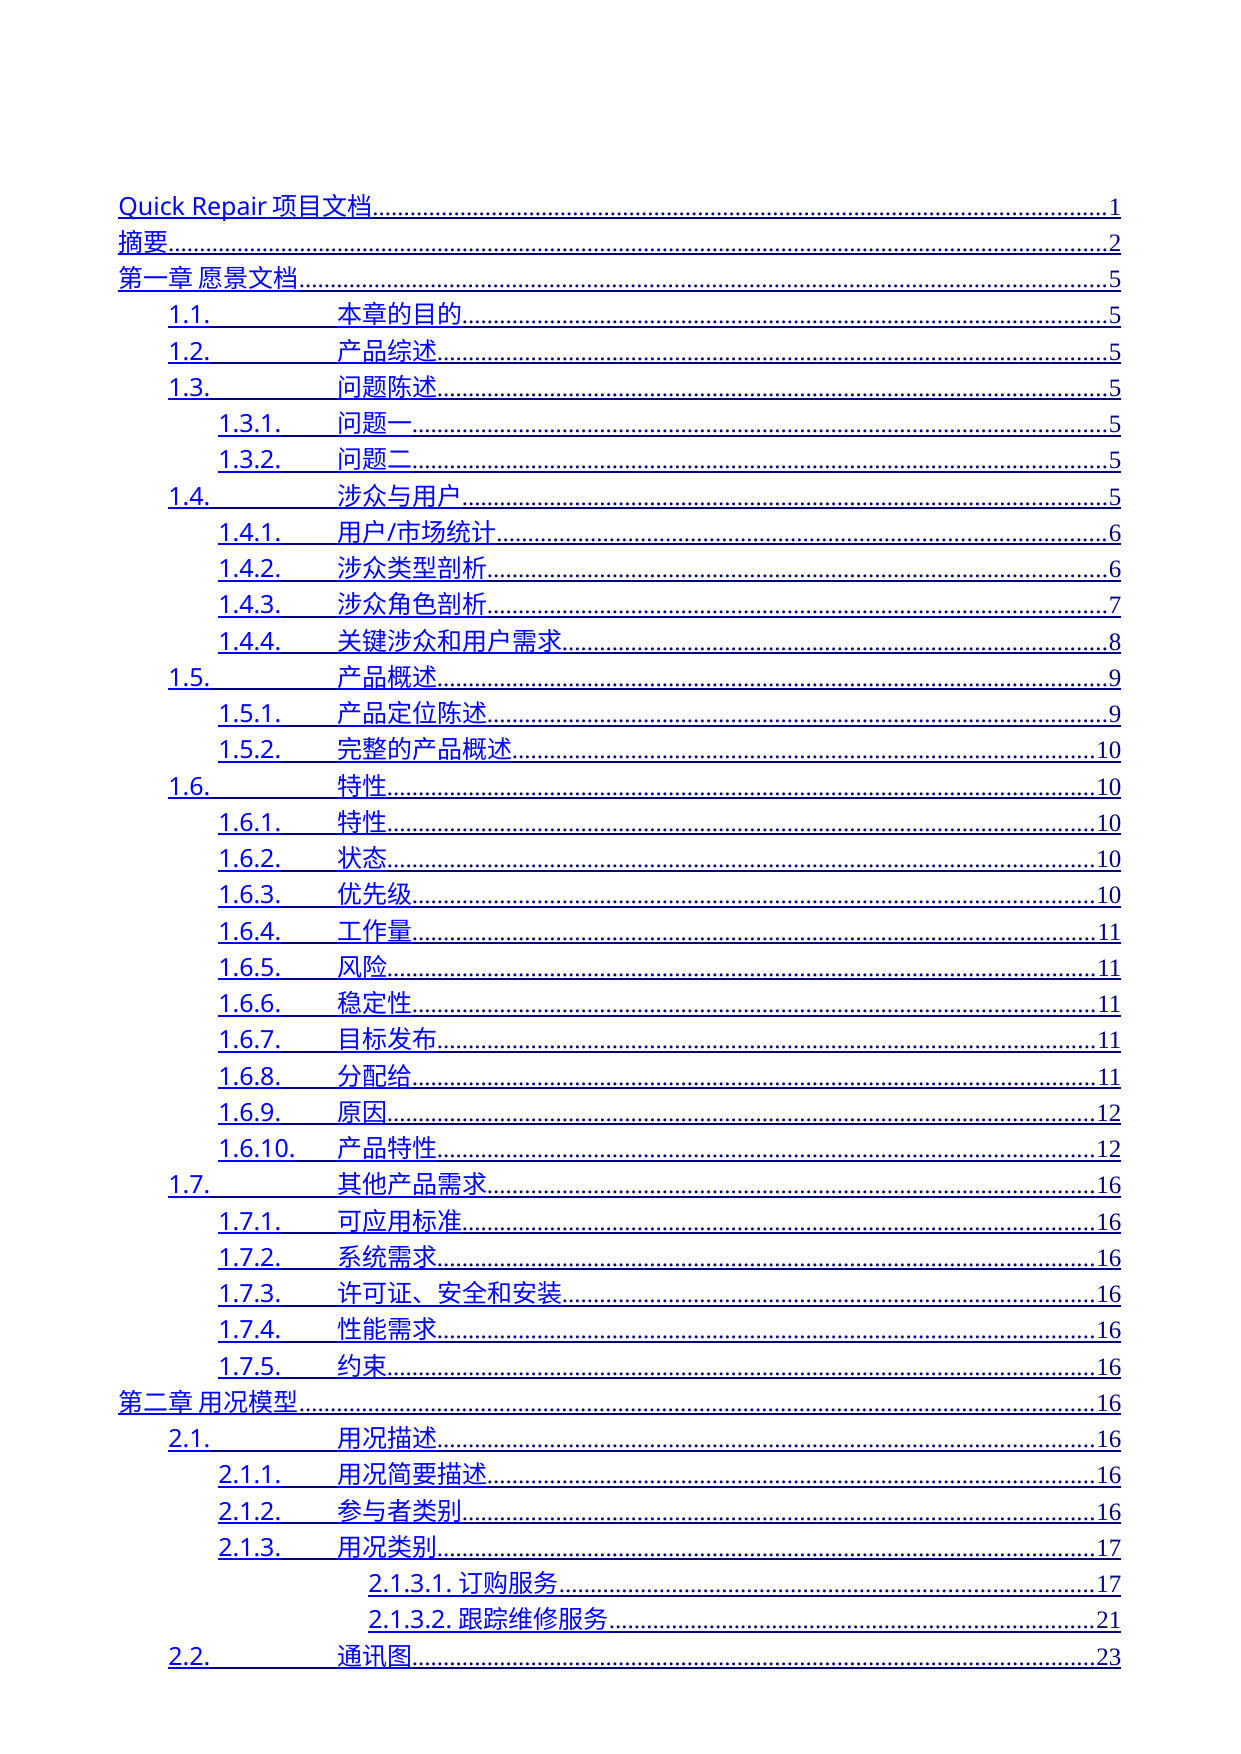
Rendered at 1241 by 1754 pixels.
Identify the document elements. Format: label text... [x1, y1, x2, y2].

text 1.5. 产品概述 9 [168, 657, 1122, 694]
text 1.7.4. 性能需求 16 [218, 1310, 1122, 1346]
text 1.7.1. 可应用标准 16 [218, 1201, 1122, 1237]
text 2.1.1. 用况简要描述 16 [218, 1455, 1122, 1491]
text 第一章 愿景文档 5 [118, 259, 1122, 295]
text 1.6.7. 目标发布 11 [218, 1020, 1122, 1056]
text 2.1.3. 用况类别 17 [218, 1527, 1122, 1564]
text 1.6. 特性 10 [168, 766, 1122, 802]
text 2.1.3.1. 订购服务 17 [368, 1564, 1122, 1600]
text 1.2. 产品综述 5 [168, 331, 1122, 367]
text 1.3.2. 问题二 5 [218, 440, 1122, 476]
text 1.3. 问题陈述 5 [168, 367, 1122, 404]
text 2.1. 用况描述 16 [168, 1419, 1122, 1455]
text 1.6.1. 特性 10 [218, 802, 1122, 839]
text 1.6.4. 工作量 11 [218, 911, 1122, 947]
text 1.5.1. 产品定位陈述 9 [218, 694, 1122, 730]
text 1.6.10. 产品特性 12 [218, 1129, 1122, 1165]
text 1.6.3. 优先级 10 [218, 875, 1122, 911]
text 1.4. 涉众与用户 5 [168, 476, 1122, 512]
text 1.7.2. 系统需求 16 [218, 1237, 1122, 1274]
text 第二章 用况模型 16 [118, 1382, 1122, 1419]
text 1.5.2. 完整的产品概述 10 [218, 730, 1122, 766]
text 1.4.2. 涉众类型剖析 6 [218, 549, 1122, 585]
text 1.7.3. 许可证、安全和安装 16 [218, 1274, 1122, 1310]
text 1.6.2. 状态 10 [218, 839, 1122, 875]
text 2.1.2. 参与者类别 16 [218, 1491, 1122, 1527]
text 1.7. 其他产品需求 16 [168, 1165, 1122, 1201]
text 2.2. 通讯图 23 [168, 1636, 1122, 1672]
text 1.4.3. 涉众角色剖析 7 [218, 585, 1122, 621]
text 1.3.1. 问题一 5 [218, 404, 1122, 440]
text 1.1. 本章的目的 5 [168, 295, 1122, 331]
text 1.6.9. 原因 12 [218, 1092, 1122, 1129]
text 2.1.3.2. 跟踪维修服务 21 [368, 1600, 1122, 1636]
text 1.4.1. 用户/市场统计 6 [218, 512, 1122, 549]
text 摘要 2 [118, 222, 1122, 259]
text Quick Repair项目文档 1 [118, 186, 1122, 222]
text 1.6.8. 分配给 11 [218, 1056, 1122, 1092]
text 1.6.5. 风险 11 [218, 947, 1122, 984]
text 1.6.6. 稳定性 11 [218, 984, 1122, 1020]
text 1.7.5. 约束 16 [218, 1346, 1122, 1382]
text 1.4.4. 关键涉众和用户需求 8 [218, 621, 1122, 657]
